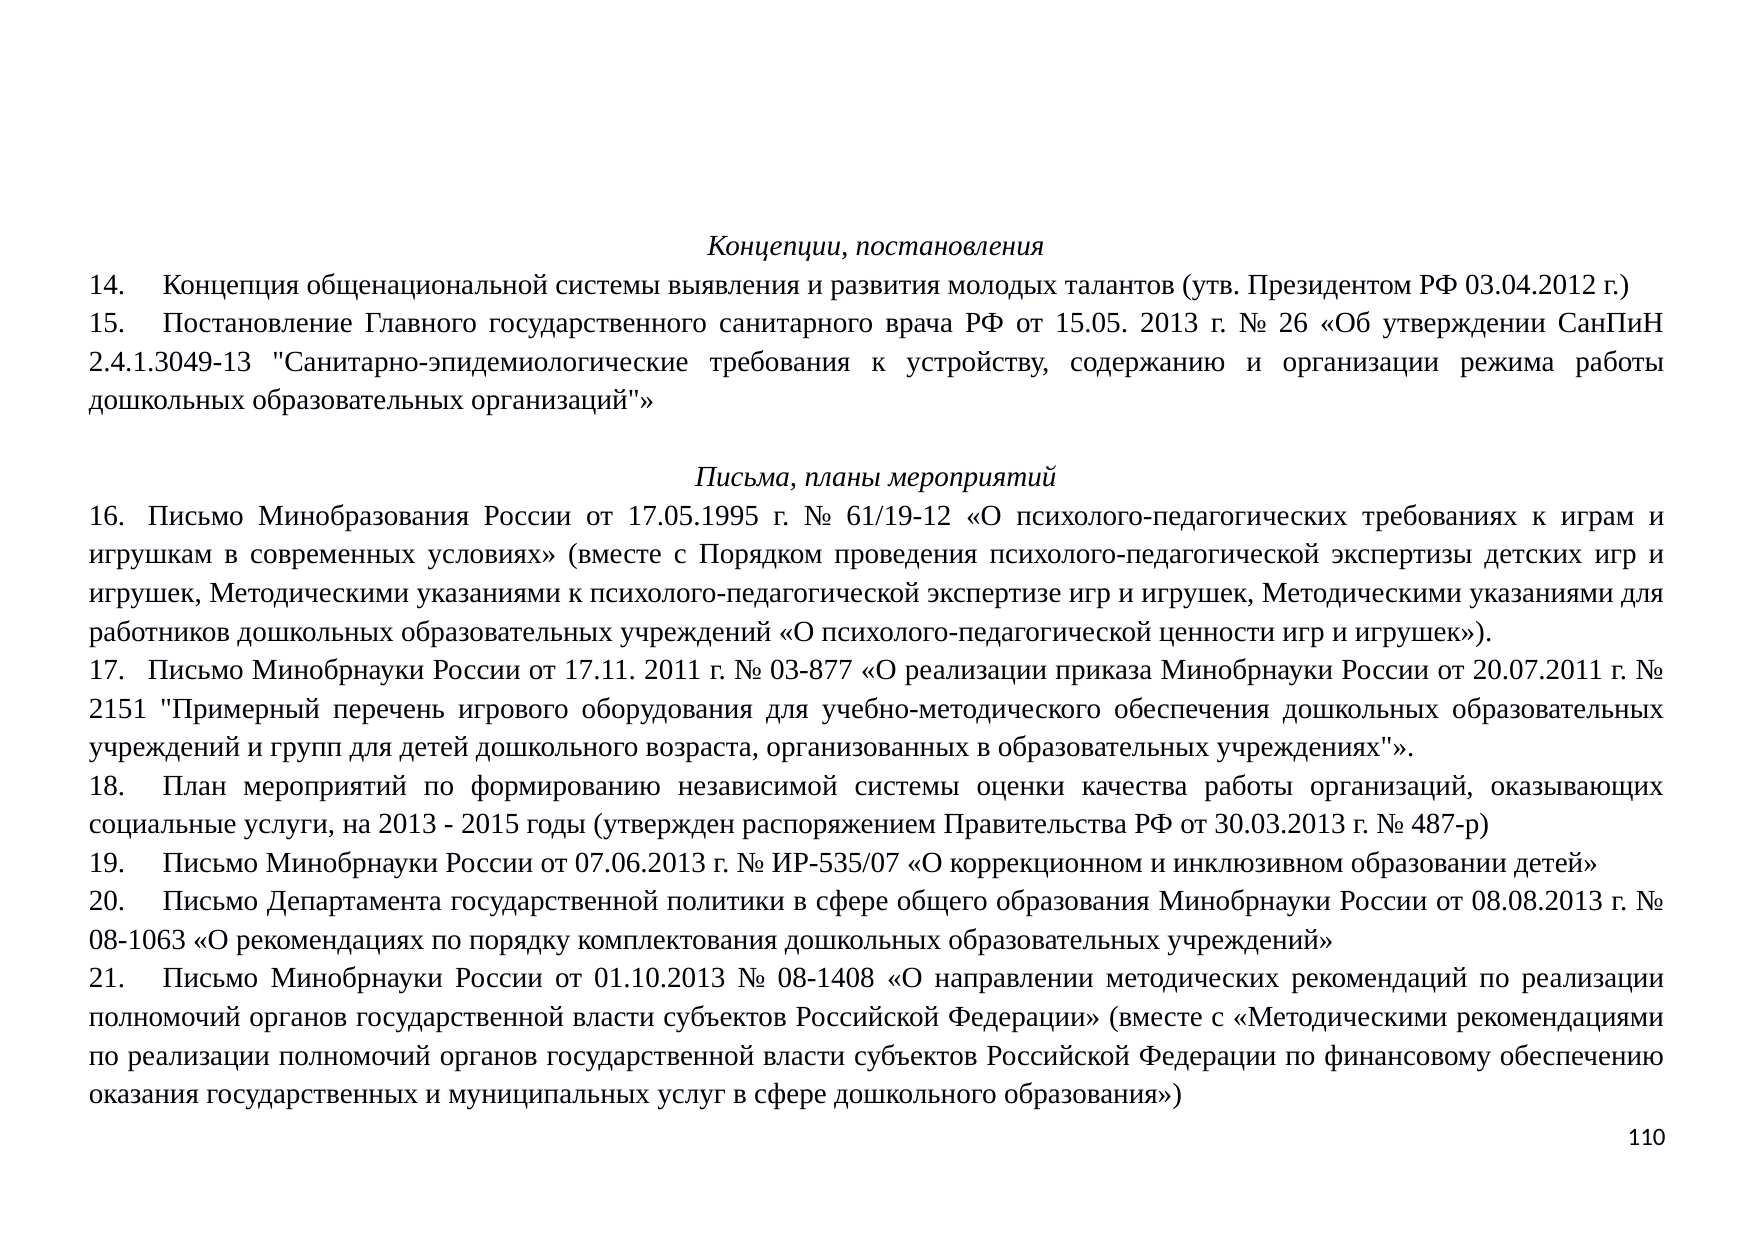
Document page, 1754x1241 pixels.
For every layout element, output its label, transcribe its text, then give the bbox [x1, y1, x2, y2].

list Концепция общенациональной системы выявления и развития молодых талантов (утв. Президентом РФ 03.04.2012 г.) [88, 267, 1665, 300]
list Письмо Минобрнауки России от 01.10.2013 № 08-1408 «О направлении методических рекомендаций по реализации полномочий органов государственной власти субъектов Российской Федерации» (вместе с «Методическими рекомендациями по реализации полномочий органов государственной власти субъектов Российской Федерации по финансовому обеспечению оказания государственных и муниципальных услуг в сфере дошкольного образования») [88, 961, 1665, 1110]
text Письма, планы мероприятий [88, 459, 1665, 493]
list Письмо Минобразования России от 17.05.1995 г. № 61/19-12 «О психолого-педагогических требованиях к играм и игрушкам в современных условиях» (вместе с Порядком проведения психолого-педагогической экспертизы детских игр и игрушек, Методическими указаниями к психолого-педагогической экспертизе игр и игрушек, Методическими указаниями для работников дошкольных образовательных учреждений «О психолого-педагогической ценности игр и игрушек»). [88, 498, 1665, 647]
list Письмо Минобрнауки России от 17.11. 2011 г. № 03-877 «О реализации приказа Минобрнауки России от 20.07.2011 г. № 2151 "Примерный перечень игрового оборудования для учебно-методического обеспечения дошкольных образовательных учреждений и групп для детей дошкольного возраста, организованных в образовательных учреждениях"». [88, 652, 1665, 763]
list Постановление Главного государственного санитарного врача РФ от 15.05. 2013 г. № 26 «Об утверждении СанПиН 2.4.1.3049-13 "Санитарно-эпидемиологические требования к устройству, содержанию и организации режима работы дошкольных образовательных организаций"» [88, 305, 1665, 416]
list Письмо Минобрнауки России от 07.06.2013 г. № ИР-535/07 «О коррекционном и инклюзивном образовании детей» [88, 845, 1665, 878]
list План мероприятий по формированию независимой системы оценки качества работы организаций, оказывающих социальные услуги, на 2013 - 2015 годы (утвержден распоряжением Правительства РФ от 30.03.2013 г. № 487-р) [88, 768, 1665, 840]
list Письмо Департамента государственной политики в сфере общего образования Минобрнауки России от 08.08.2013 г. № 08-1063 «О рекомендациях по порядку комплектования дошкольных образовательных учреждений» [88, 883, 1665, 956]
text Концепции, постановления [88, 228, 1665, 262]
